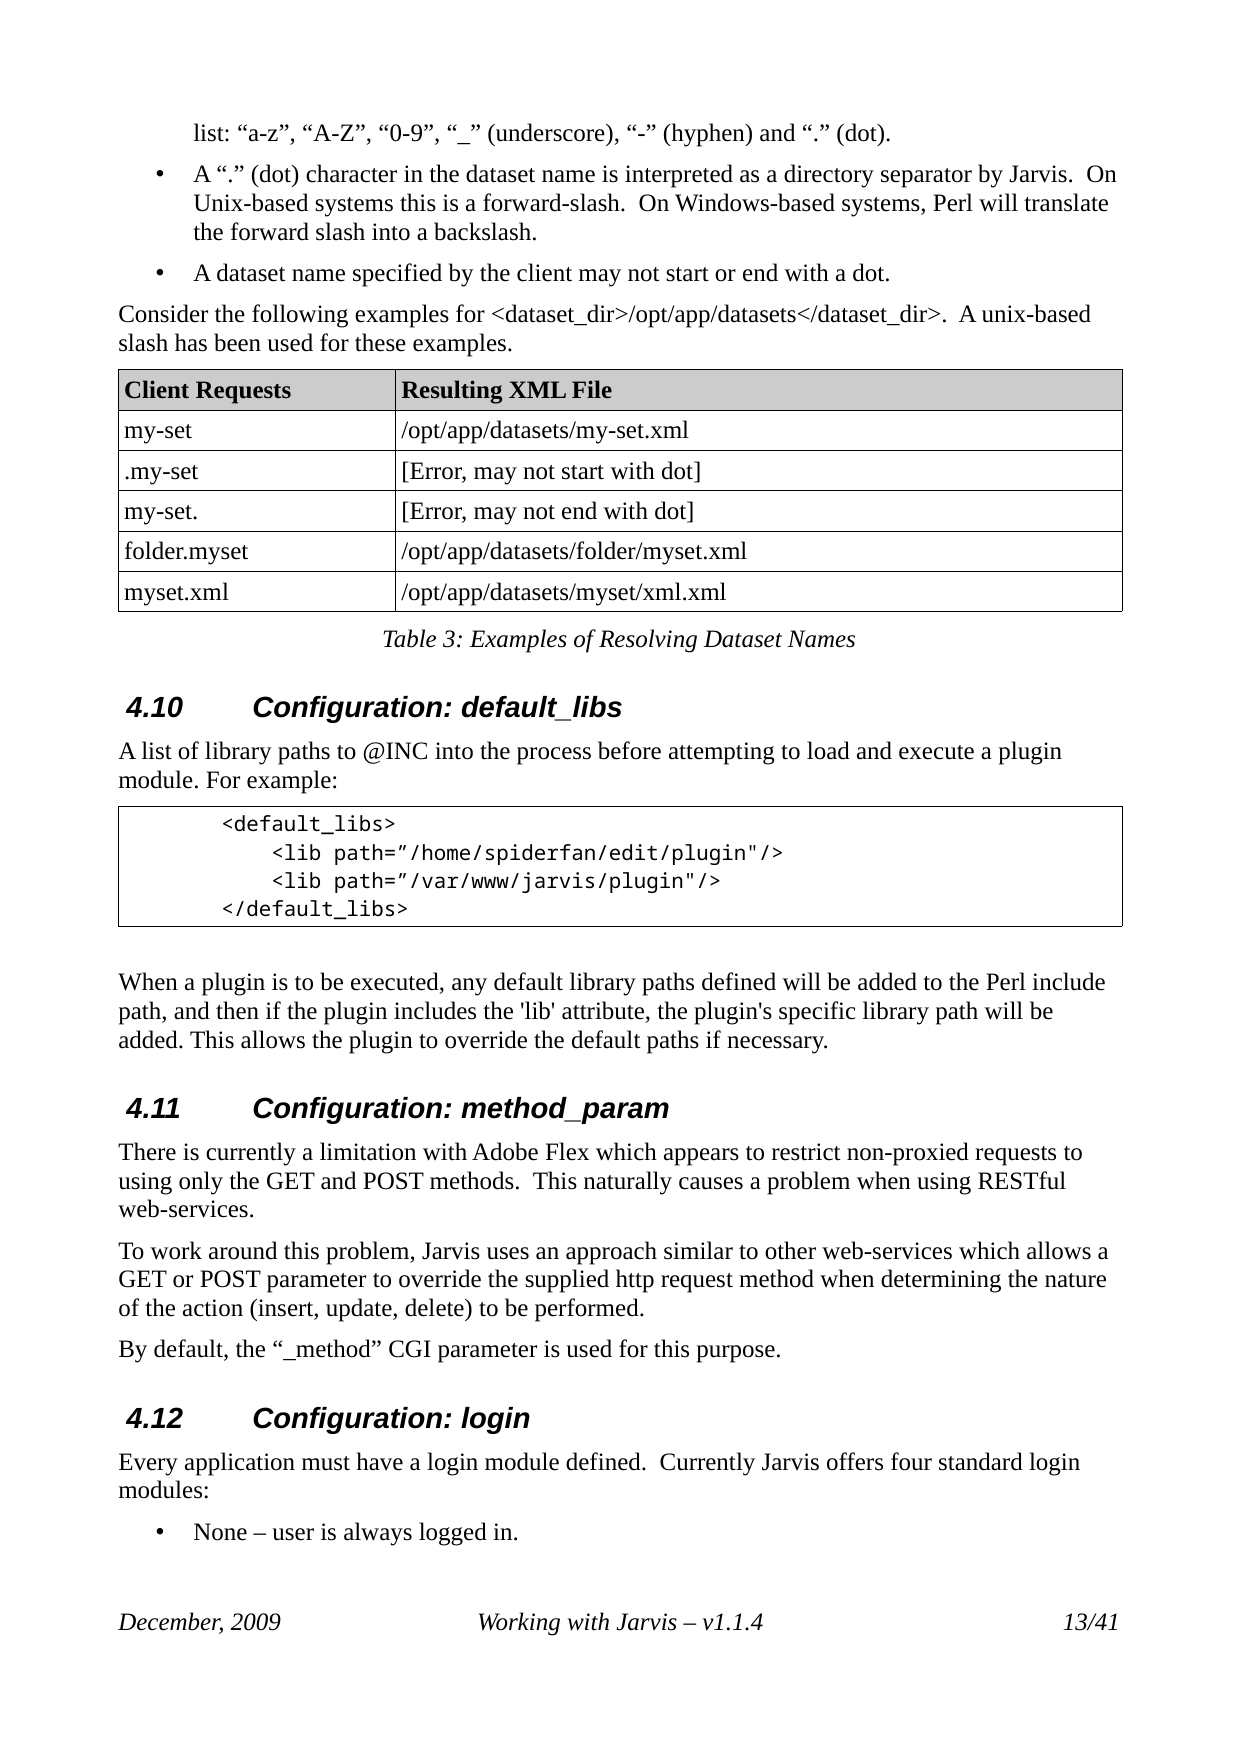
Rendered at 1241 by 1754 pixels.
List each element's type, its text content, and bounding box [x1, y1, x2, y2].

table_cell /opt/app/datasets/my-set.xml [396, 411, 1122, 450]
text Every application must have a login module defined. Currently Jarvis offers four standard login modules: [118, 1447, 1122, 1504]
table_header Resulting XML File [396, 370, 1122, 410]
table_cell /opt/app/datasets/folder/myset.xml [396, 532, 1122, 571]
table_cell .my-set [119, 451, 395, 490]
text </default_libs> [119, 891, 1122, 926]
table_cell [Error, may not start with dot] [396, 451, 1122, 490]
text By default, the “_method” CGI parameter is used for this purpose. [118, 1334, 1122, 1363]
text A list of library paths to @INC into the process before attempting to load and execute a plugin module. For example: [118, 736, 1122, 794]
list None – user is always logged in. [156, 1517, 1122, 1546]
text There is currently a limitation with Adobe Flex which appears to restrict non-proxied requests to using only the GET and POST methods. This naturally causes a problem when using RESTful web-services. [118, 1137, 1122, 1223]
list A dataset name specified by the client may not start or end with a dot. [156, 258, 1122, 287]
table_cell folder.myset [119, 532, 395, 571]
text <default_libs> [119, 807, 1122, 834]
text <lib path=”/home/spiderfan/edit/plugin"/> [119, 834, 1122, 863]
list list: “a-z”, “A-Z”, “0-9”, “_” (underscore), “-” (hyphen) and “.” (dot). [156, 118, 1122, 147]
table_cell /opt/app/datasets/myset/xml.xml [396, 572, 1122, 611]
text To work around this problem, Jarvis uses an approach similar to other web-services which allows a GET or POST parameter to override the supplied http request method when determining the nature of the action (insert, update, delete) to be performed. [118, 1236, 1122, 1322]
table_cell myset.xml [119, 572, 395, 611]
subtitle Configuration: method_param [118, 1091, 1122, 1124]
list A “.” (dot) character in the dataset name is interpreted as a directory separator by Jarvis. On Unix-based systems this is a forward-slash. On Windows-based systems, Perl will translate the forward slash into a backslash. [156, 159, 1122, 246]
table_cell my-set [119, 411, 395, 450]
table_cell my-set. [119, 491, 395, 531]
table_header Client Requests [119, 370, 395, 410]
subtitle Configuration: login [118, 1401, 1122, 1434]
subtitle Configuration: default_libs [118, 690, 1122, 724]
text Table 3: Examples of Resolving Dataset Names [118, 624, 1122, 653]
text <lib path=”/var/www/jarvis/plugin"/> [119, 863, 1122, 891]
table_cell [Error, may not end with dot] [396, 491, 1122, 531]
text When a plugin is to be executed, any default library paths defined will be added to the Perl include path, and then if the plugin includes the 'lib' attribute, the plugin's specific library path will be added. This allows the plugin to override the default paths if necessary. [118, 967, 1122, 1053]
text Consider the following examples for <dataset_dir>/opt/app/datasets</dataset_dir>. A unix-based slash has been used for these examples. [118, 299, 1122, 357]
